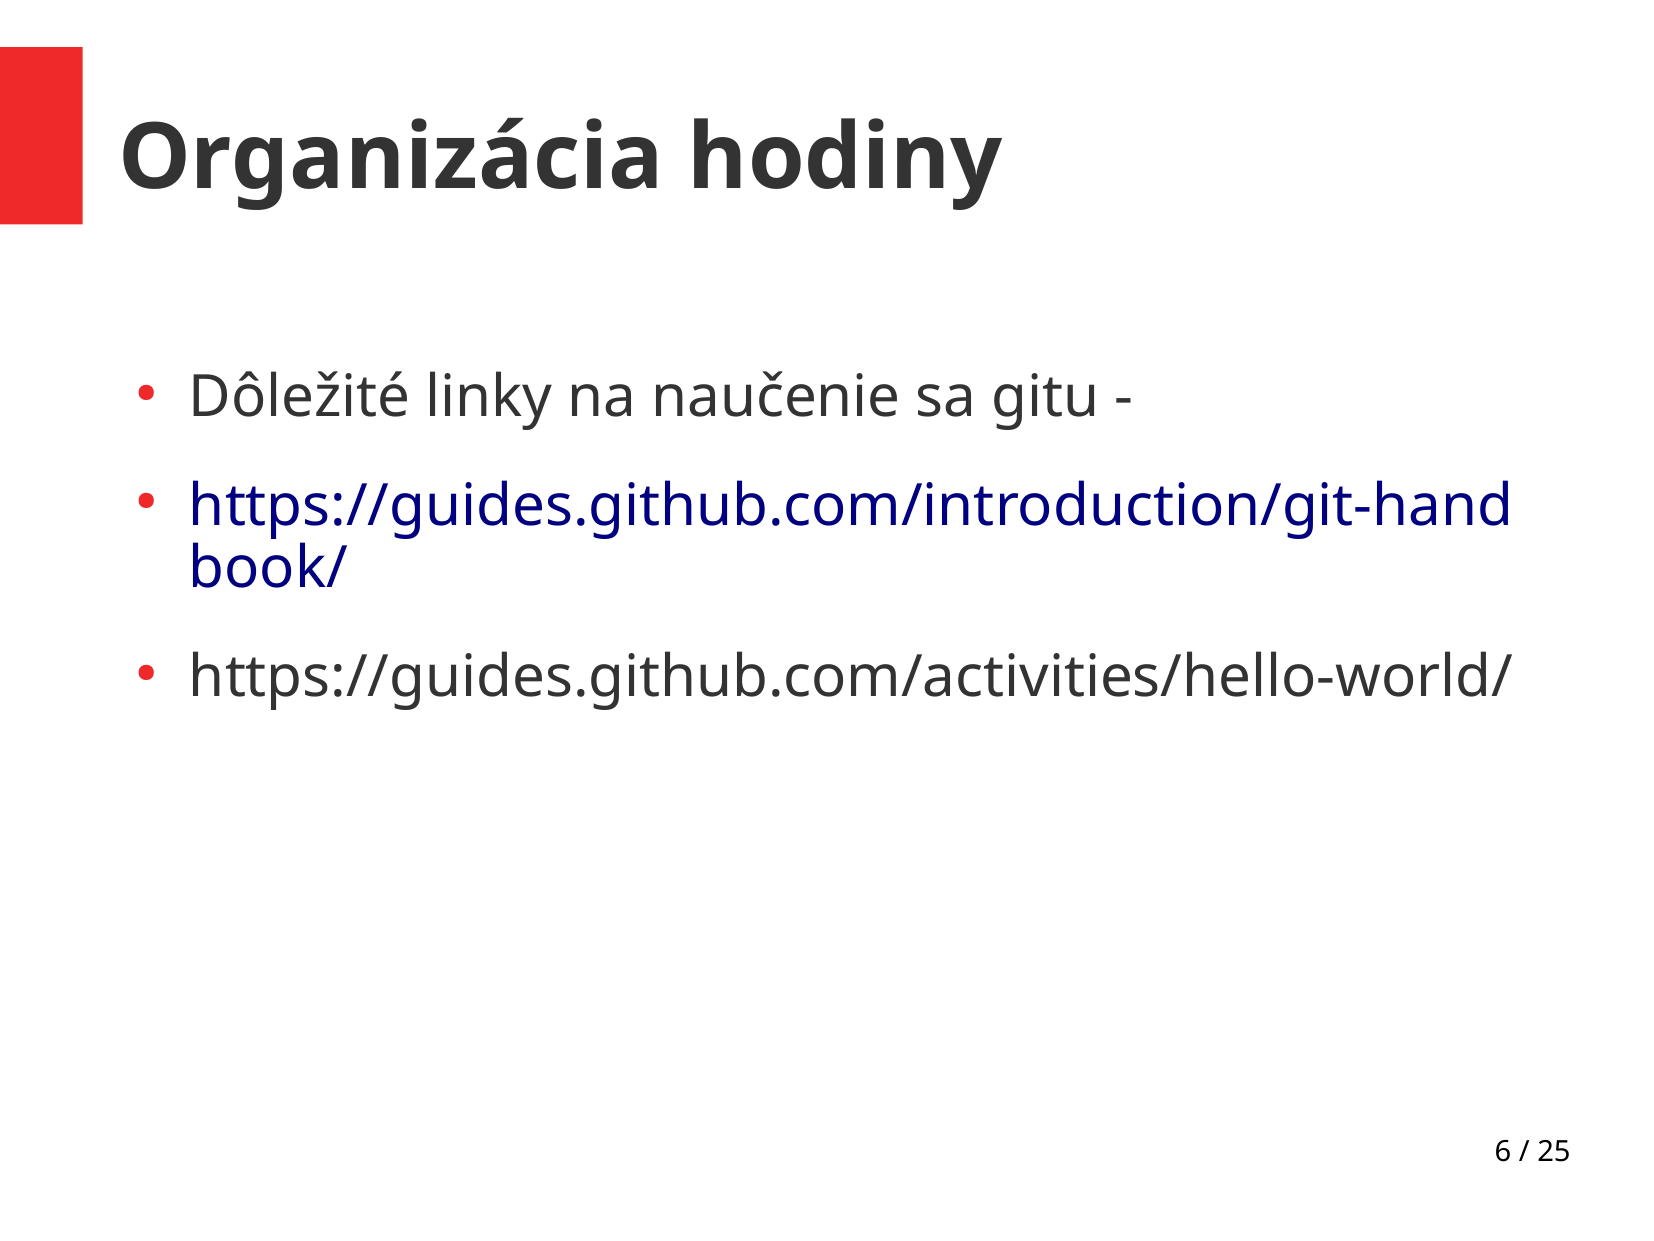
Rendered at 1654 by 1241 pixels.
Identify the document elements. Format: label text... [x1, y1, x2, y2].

list Dôležité linky na naučenie sa gitu - https://guides.github.com/introduction/git-handbook/ https://guides.github.com/activities/hello-world/ [118, 354, 1536, 1074]
title Organizácia hodiny [118, 49, 1571, 257]
